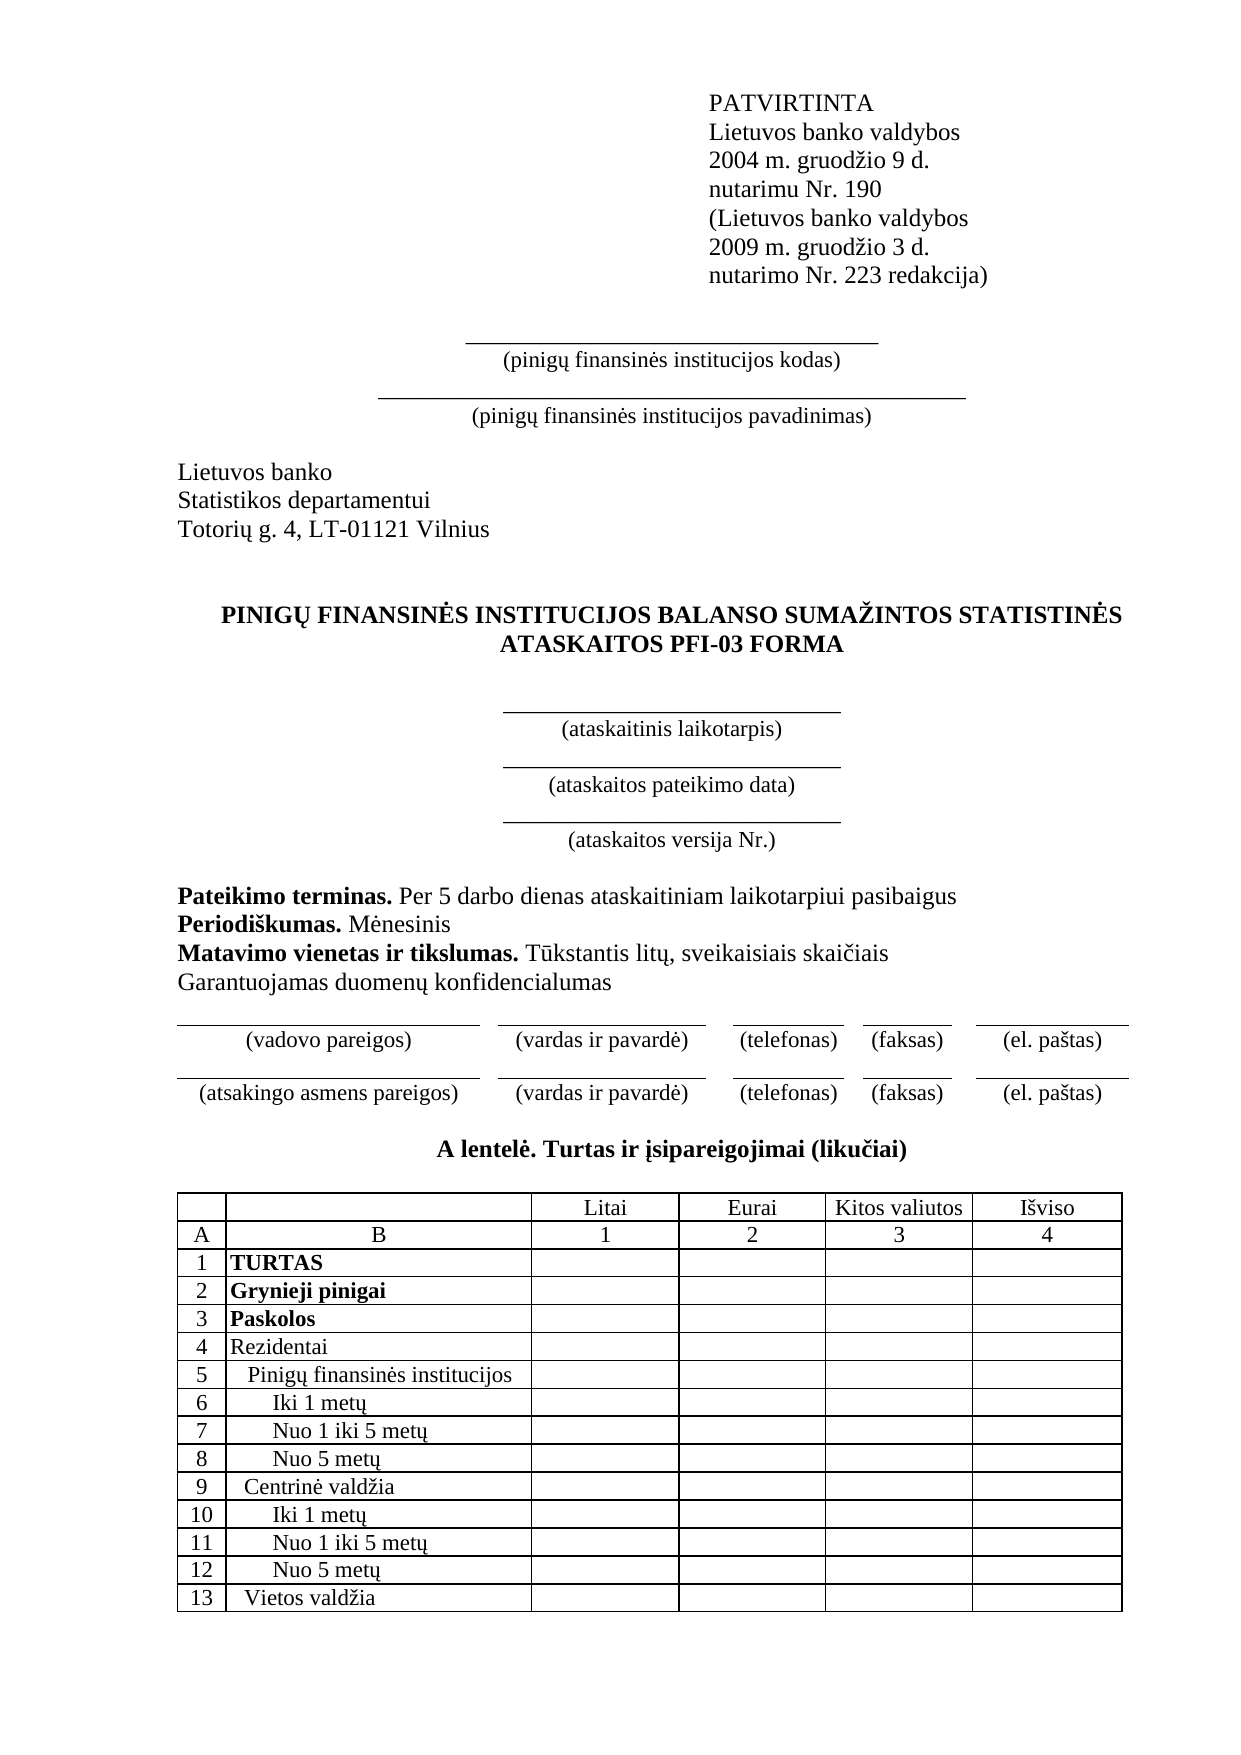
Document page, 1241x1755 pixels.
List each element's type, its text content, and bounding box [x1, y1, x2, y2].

table_cell [680, 1333, 825, 1359]
text ___________________________ [177, 742, 1166, 771]
table_cell [680, 1501, 825, 1527]
text (ataskaitinis laikotarpis) [177, 716, 1166, 742]
table_cell [973, 1417, 1121, 1443]
table_cell Nuo 5 metų [227, 1445, 531, 1471]
text (pinigų finansinės institucijos kodas) [177, 347, 1166, 373]
text 2009 m. gruodžio 3 d. [177, 232, 1166, 260]
table_header [952, 1025, 976, 1078]
table_cell [973, 1250, 1121, 1276]
table_cell [680, 1473, 825, 1499]
table_cell [680, 1277, 825, 1304]
table_cell [973, 1333, 1121, 1359]
table_cell Grynieji pinigai [227, 1277, 531, 1304]
table_header Išviso [973, 1194, 1121, 1220]
table_cell [973, 1585, 1121, 1611]
text _______________________________________________ [177, 373, 1166, 402]
table_cell (telefonas) [733, 1079, 844, 1106]
table_cell [973, 1305, 1121, 1332]
text Pateikimo terminas. Per 5 darbo dienas ataskaitiniam laikotarpiui pasibaigus [177, 881, 1166, 909]
table_cell [826, 1389, 972, 1415]
text (ataskaitos pateikimo data) [177, 771, 1166, 797]
table_cell A [178, 1222, 225, 1248]
table_cell [973, 1529, 1121, 1555]
table_cell (el. paštas) [976, 1079, 1129, 1106]
table_cell 2 [178, 1277, 225, 1304]
table_cell 2 [680, 1222, 825, 1248]
table_header (vadovo pareigos) [177, 1026, 480, 1078]
table_cell [680, 1361, 825, 1387]
table_cell Nuo 1 iki 5 metų [227, 1417, 531, 1443]
text ___________________________ [177, 687, 1166, 716]
table_header [227, 1194, 531, 1220]
text Matavimo vienetas ir tikslumas. Tūkstantis litų, sveikaisiais skaičiais [177, 938, 1166, 967]
table_cell Centrinė valdžia [227, 1473, 531, 1499]
text ___________________________ [177, 797, 1166, 826]
table_header (vardas ir pavardė) [498, 1026, 706, 1078]
table_cell [973, 1389, 1121, 1415]
table_cell [973, 1277, 1121, 1304]
table_cell Vietos valdžia [227, 1585, 531, 1611]
table_header (el. paštas) [976, 1026, 1129, 1078]
table_cell (faksas) [863, 1079, 952, 1106]
table_cell (atsakingo asmens pareigos) [177, 1079, 480, 1106]
text PINIGŲ FINANSINĖS INSTITUCIJOS BALANSO SUMAŽINTOS STATISTINĖS ATASKAITOS PFI-03 FORMA [177, 601, 1166, 658]
table_cell [826, 1305, 972, 1332]
table_cell [826, 1277, 972, 1304]
table_cell Nuo 5 metų [227, 1557, 531, 1583]
text (ataskaitos versija Nr.) [177, 826, 1166, 852]
text Lietuvos banko [177, 457, 1166, 486]
table_cell [952, 1078, 976, 1106]
table_cell [973, 1361, 1121, 1387]
table_cell 9 [178, 1473, 225, 1499]
table_cell [532, 1277, 678, 1304]
table_cell [826, 1473, 972, 1499]
table_header Eurai [680, 1194, 825, 1220]
table_header (faksas) [863, 1026, 952, 1078]
table_cell (vardas ir pavardė) [498, 1079, 706, 1106]
table_cell Paskolos [227, 1305, 531, 1332]
table_cell [680, 1445, 825, 1471]
table_cell [826, 1445, 972, 1471]
text PATVIRTINTA [177, 88, 1166, 117]
table_cell 4 [178, 1333, 225, 1359]
table_cell 12 [178, 1557, 225, 1583]
text _________________________________ [177, 318, 1166, 347]
table_header Kitos valiutos [826, 1194, 972, 1220]
table_header [844, 1025, 863, 1078]
table_cell 5 [178, 1361, 225, 1387]
table_cell [532, 1501, 678, 1527]
table_cell [680, 1417, 825, 1443]
table_cell [532, 1585, 678, 1611]
table_cell 3 [178, 1305, 225, 1332]
table_cell 11 [178, 1529, 225, 1555]
table_cell [680, 1389, 825, 1415]
table_cell [826, 1557, 972, 1583]
table_cell [844, 1078, 863, 1106]
table_cell [826, 1417, 972, 1443]
text Garantuojamas duomenų konfidencialumas [177, 967, 1166, 996]
table_cell [532, 1389, 678, 1415]
table_cell [680, 1529, 825, 1555]
table_cell [973, 1445, 1121, 1471]
table_cell [532, 1445, 678, 1471]
table_cell Iki 1 metų [227, 1389, 531, 1415]
table_cell 13 [178, 1585, 225, 1611]
table_cell 1 [178, 1250, 225, 1276]
table_cell 10 [178, 1501, 225, 1527]
table_header [178, 1194, 225, 1220]
table_cell [532, 1305, 678, 1332]
table_cell 8 [178, 1445, 225, 1471]
table_cell [826, 1585, 972, 1611]
table_cell [532, 1333, 678, 1359]
table_header (telefonas) [733, 1026, 844, 1078]
table_cell Nuo 1 iki 5 metų [227, 1529, 531, 1555]
table_cell [532, 1557, 678, 1583]
table_cell [532, 1417, 678, 1443]
text (Lietuvos banko valdybos [177, 203, 1166, 232]
table_cell [826, 1529, 972, 1555]
text (pinigų finansinės institucijos pavadinimas) [177, 402, 1166, 428]
text A lentelė. Turtas ir įsipareigojimai (likučiai) [177, 1134, 1166, 1163]
table_cell [532, 1473, 678, 1499]
table_cell [706, 1078, 733, 1106]
text Totorių g. 4, LT-01121 Vilnius [177, 514, 1166, 543]
table_cell TURTAS [227, 1250, 531, 1276]
table_cell Pinigų finansinės institucijos [227, 1361, 531, 1387]
table_cell Rezidentai [227, 1333, 531, 1359]
text nutarimu Nr. 190 [177, 174, 1166, 203]
table_cell [973, 1473, 1121, 1499]
table_cell 3 [826, 1222, 972, 1248]
table_cell 4 [973, 1222, 1121, 1248]
table_cell [973, 1501, 1121, 1527]
table_cell [532, 1250, 678, 1276]
table_cell [680, 1250, 825, 1276]
table_cell [973, 1557, 1121, 1583]
table_cell [826, 1250, 972, 1276]
table_cell [532, 1529, 678, 1555]
table_cell [480, 1078, 497, 1106]
table_cell Iki 1 metų [227, 1501, 531, 1527]
table_cell 6 [178, 1389, 225, 1415]
text Statistikos departamentui [177, 486, 1166, 514]
table_cell 1 [532, 1222, 678, 1248]
text nutarimo Nr. 223 redakcija) [177, 260, 1166, 289]
table_cell [532, 1361, 678, 1387]
table_cell [680, 1305, 825, 1332]
table_cell B [227, 1222, 531, 1248]
table_header Litai [532, 1194, 678, 1220]
text 2004 m. gruodžio 9 d. [177, 145, 1166, 174]
table_header [480, 1025, 497, 1078]
table_cell [826, 1501, 972, 1527]
table_cell [826, 1361, 972, 1387]
table_cell [826, 1333, 972, 1359]
table_cell 7 [178, 1417, 225, 1443]
text Periodiškumas. Mėnesinis [177, 909, 1166, 938]
table_cell [680, 1585, 825, 1611]
table_header [706, 1025, 733, 1078]
table_cell [680, 1557, 825, 1583]
text Lietuvos banko valdybos [177, 117, 1166, 145]
